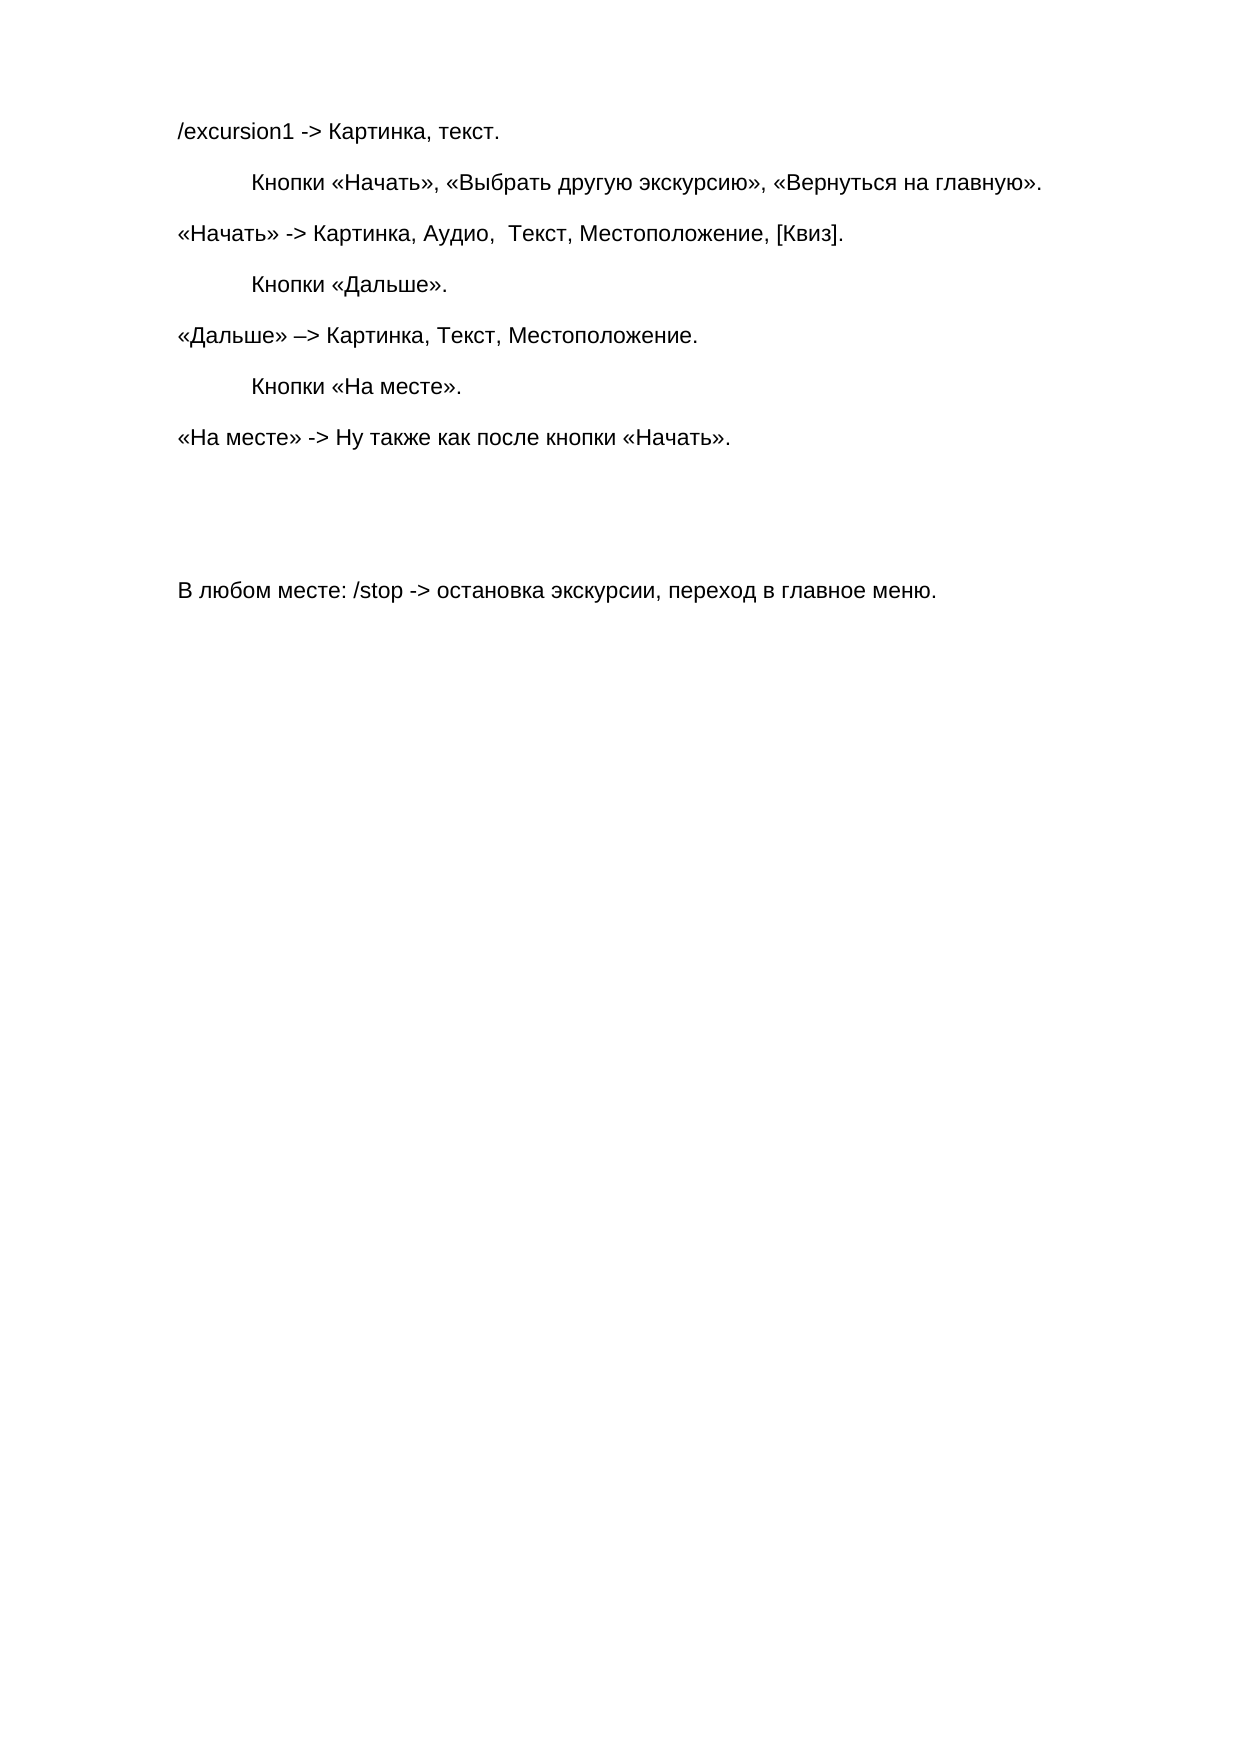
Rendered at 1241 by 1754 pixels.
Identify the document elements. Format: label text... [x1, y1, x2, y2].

text «На месте» -> Ну также как после кнопки «Начать». [177, 424, 1152, 451]
text В любом месте: /stop -> остановка экскурсии, переход в главное меню. [177, 577, 1152, 604]
text Кнопки «Дальше». [177, 271, 1152, 298]
text Кнопки «На месте». [177, 373, 1152, 400]
text /excursion1 -> Картинка, текст. [177, 118, 1152, 144]
text «Начать» -> Картинка, Аудио, Текст, Местоположение, [Квиз]. [177, 220, 1152, 247]
text Кнопки «Начать», «Выбрать другую экскурсию», «Вернуться на главную». [177, 169, 1152, 196]
text «Дальше» –> Картинка, Текст, Местоположение. [177, 322, 1152, 349]
